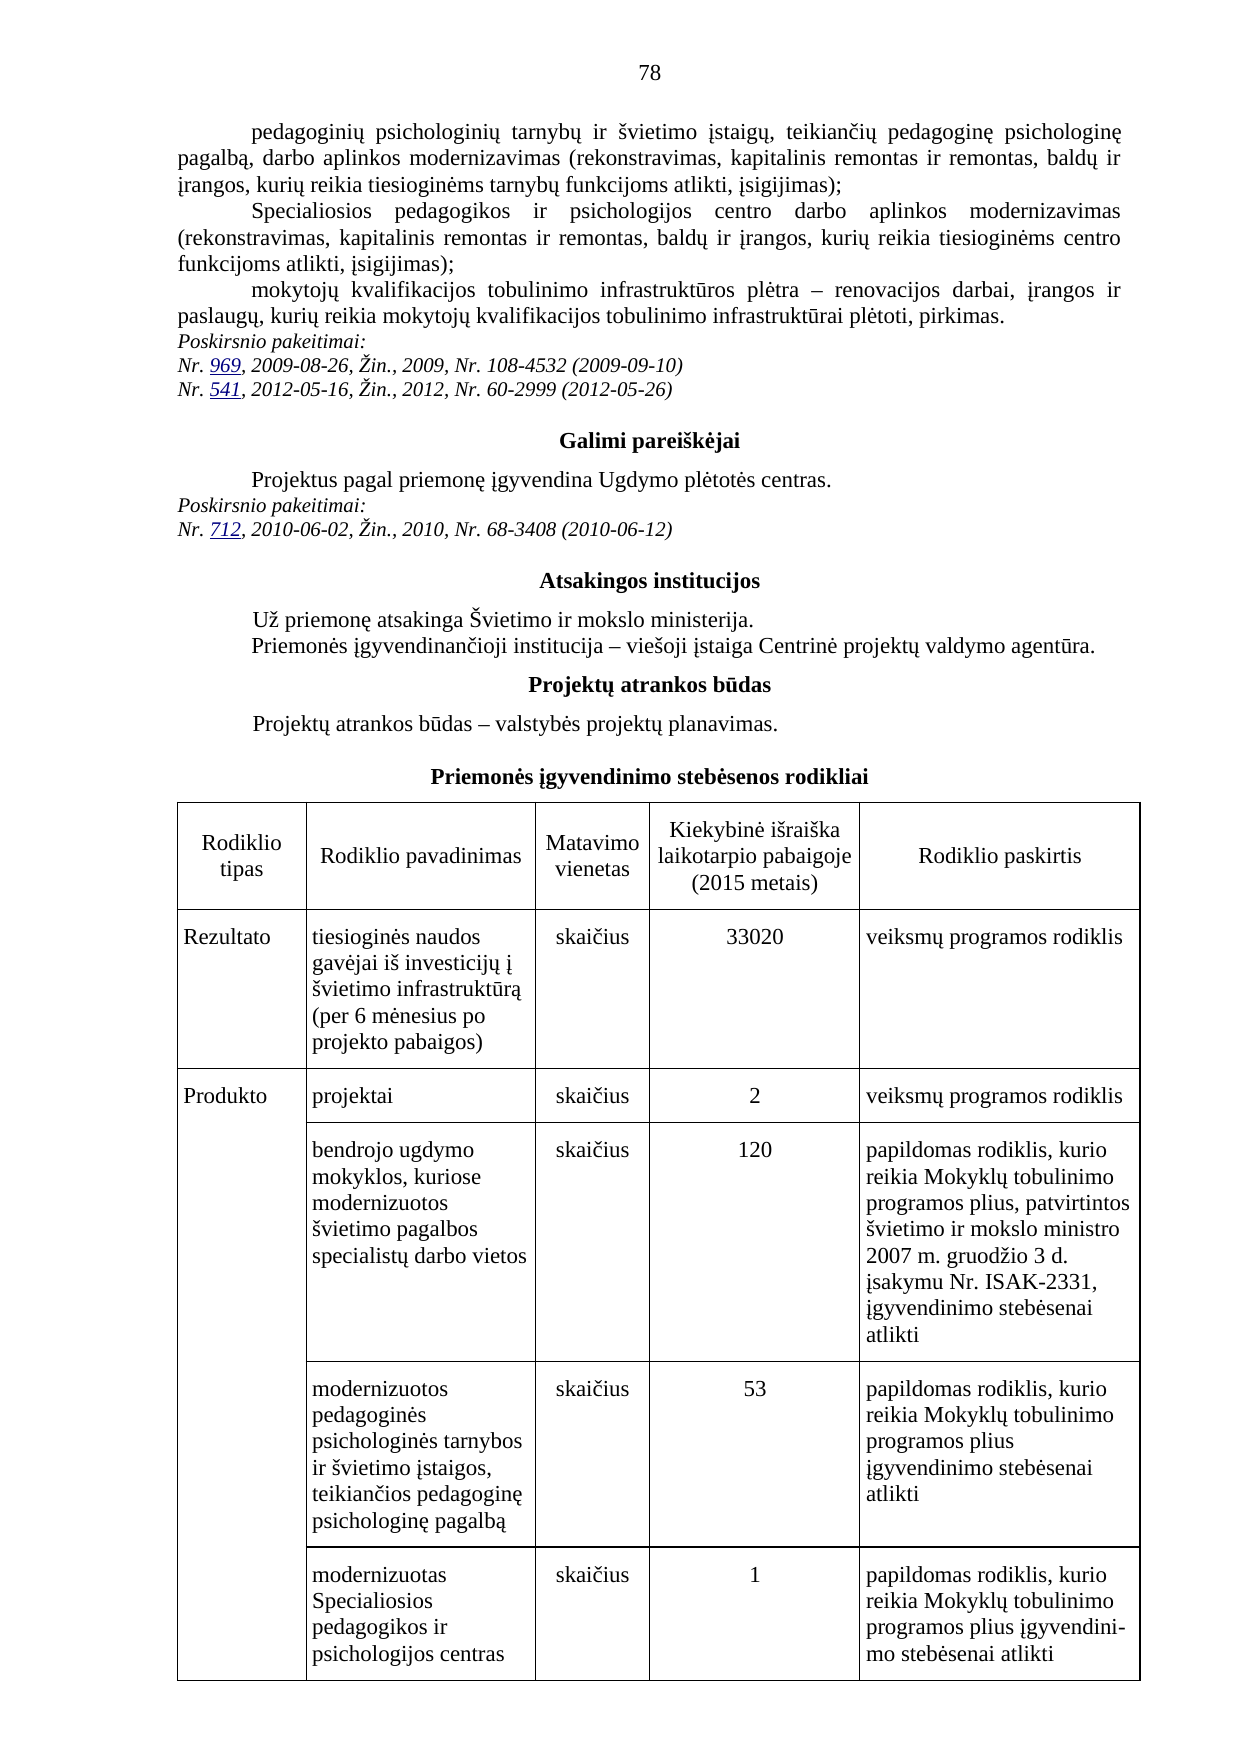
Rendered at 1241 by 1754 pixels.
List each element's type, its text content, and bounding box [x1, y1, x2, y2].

text Poskirsnio pakeitimai: [177, 493, 1122, 517]
text Nr. 712, 2010-06-02, Žin., 2010, Nr. 68-3408 (2010-06-12) [177, 517, 1122, 541]
table_cell modernizuotas Specialiosios pedagogikos ir psichologijos centras [307, 1548, 535, 1679]
text Galimi pareiškėjai [177, 427, 1122, 454]
table_cell 53 [650, 1362, 859, 1546]
table_cell Produkto [178, 1069, 306, 1679]
table_cell 2 [650, 1069, 859, 1122]
table_cell Rezultato [178, 910, 306, 1068]
table_cell papildomas rodiklis, kurio reikia Mokyklų tobulinimo programos plius, patvirtintos švietimo ir mokslo ministro 2007 m. gruodžio 3 d. įsakymu Nr. ISAK-2331, įgyvendinimo stebėsenai atlikti [860, 1123, 1139, 1361]
table_header Kiekybinė išraiška laikotarpio pabaigoje (2015 metais) [650, 803, 859, 908]
table_cell papildomas rodiklis, kurio reikia Mokyklų tobulinimo programos plius įgyvendinimo stebėsenai atlikti [860, 1362, 1139, 1546]
text Poskirsnio pakeitimai: [177, 329, 1122, 353]
table_cell projektai [307, 1069, 535, 1122]
text Priemonės įgyvendinančioji institucija – viešoji įstaiga Centrinė projektų valdymo agentūra. [177, 632, 1122, 659]
text Atsakingos institucijos [177, 567, 1122, 593]
table_cell skaičius [536, 1069, 649, 1122]
table_cell papildomas rodiklis, kurio reikia Mokyklų tobulinimo programos plius įgyvendini­mo stebėsenai atlikti [860, 1548, 1139, 1679]
text Už priemonę atsakinga Švietimo ir mokslo ministerija. [177, 606, 1122, 632]
table_cell bendrojo ugdymo mokyklos, kuriose modernizuotos švietimo pagalbos specialistų darbo vietos [307, 1123, 535, 1361]
table_cell skaičius [536, 910, 649, 1068]
text Projektus pagal priemonę įgyvendina Ugdymo plėtotės centras. [177, 466, 1122, 493]
table_cell skaičius [536, 1548, 649, 1679]
table_header Matavimo vienetas [536, 803, 649, 908]
table_cell veiksmų programos rodiklis [860, 910, 1139, 1068]
text mokytojų kvalifikacijos tobulinimo infrastruktūros plėtra – renovacijos darbai, įrangos ir paslaugų, kurių reikia mokytojų kvalifikacijos tobulinimo infrastruktūrai plėtoti, pirkimas. [177, 276, 1122, 329]
table_cell 33020 [650, 910, 859, 1068]
table_header Rodiklio pavadinimas [307, 803, 535, 908]
table_cell 1 [650, 1548, 859, 1679]
text Nr. 969, 2009-08-26, Žin., 2009, Nr. 108-4532 (2009-09-10) [177, 353, 1122, 377]
table_cell skaičius [536, 1362, 649, 1546]
table_cell modernizuotos pedagoginės psichologinės tarnybos ir švietimo įstaigos, teikiančios pedagoginę psichologinę pagalbą [307, 1362, 535, 1546]
table_cell 120 [650, 1123, 859, 1361]
text Nr. 541, 2012-05-16, Žin., 2012, Nr. 60-2999 (2012-05-26) [177, 377, 1122, 401]
text pedagoginių psichologinių tarnybų ir švietimo įstaigų, teikiančių pedagoginę psichologinę pagalbą, darbo aplinkos modernizavimas (rekonstravimas, kapitalinis remontas ir remontas, baldų ir įrangos, kurių reikia tiesioginėms tarnybų funkcijoms atlikti, įsigijimas); [177, 118, 1122, 197]
table_header Rodiklio paskirtis [860, 803, 1139, 908]
table_cell veiksmų programos rodiklis [860, 1069, 1139, 1122]
table_header Rodiklio tipas [178, 803, 306, 908]
text Projektų atrankos būdas [177, 671, 1122, 698]
text Specialiosios pedagogikos ir psichologijos centro darbo aplinkos modernizavimas (rekonstravimas, kapitalinis remontas ir remontas, baldų ir įrangos, kurių reikia tiesioginėms centro funkcijoms atlikti, įsigijimas); [177, 197, 1122, 276]
text Priemonės įgyvendinimo stebėsenos rodikliai [177, 763, 1122, 789]
table_cell tiesioginės naudos gavėjai iš investicijų į švietimo infrastruktūrą (per 6 mėnesius po projekto pabaigos) [307, 910, 535, 1068]
text Projektų atrankos būdas – valstybės projektų planavimas. [215, 710, 1122, 736]
table_cell skaičius [536, 1123, 649, 1361]
